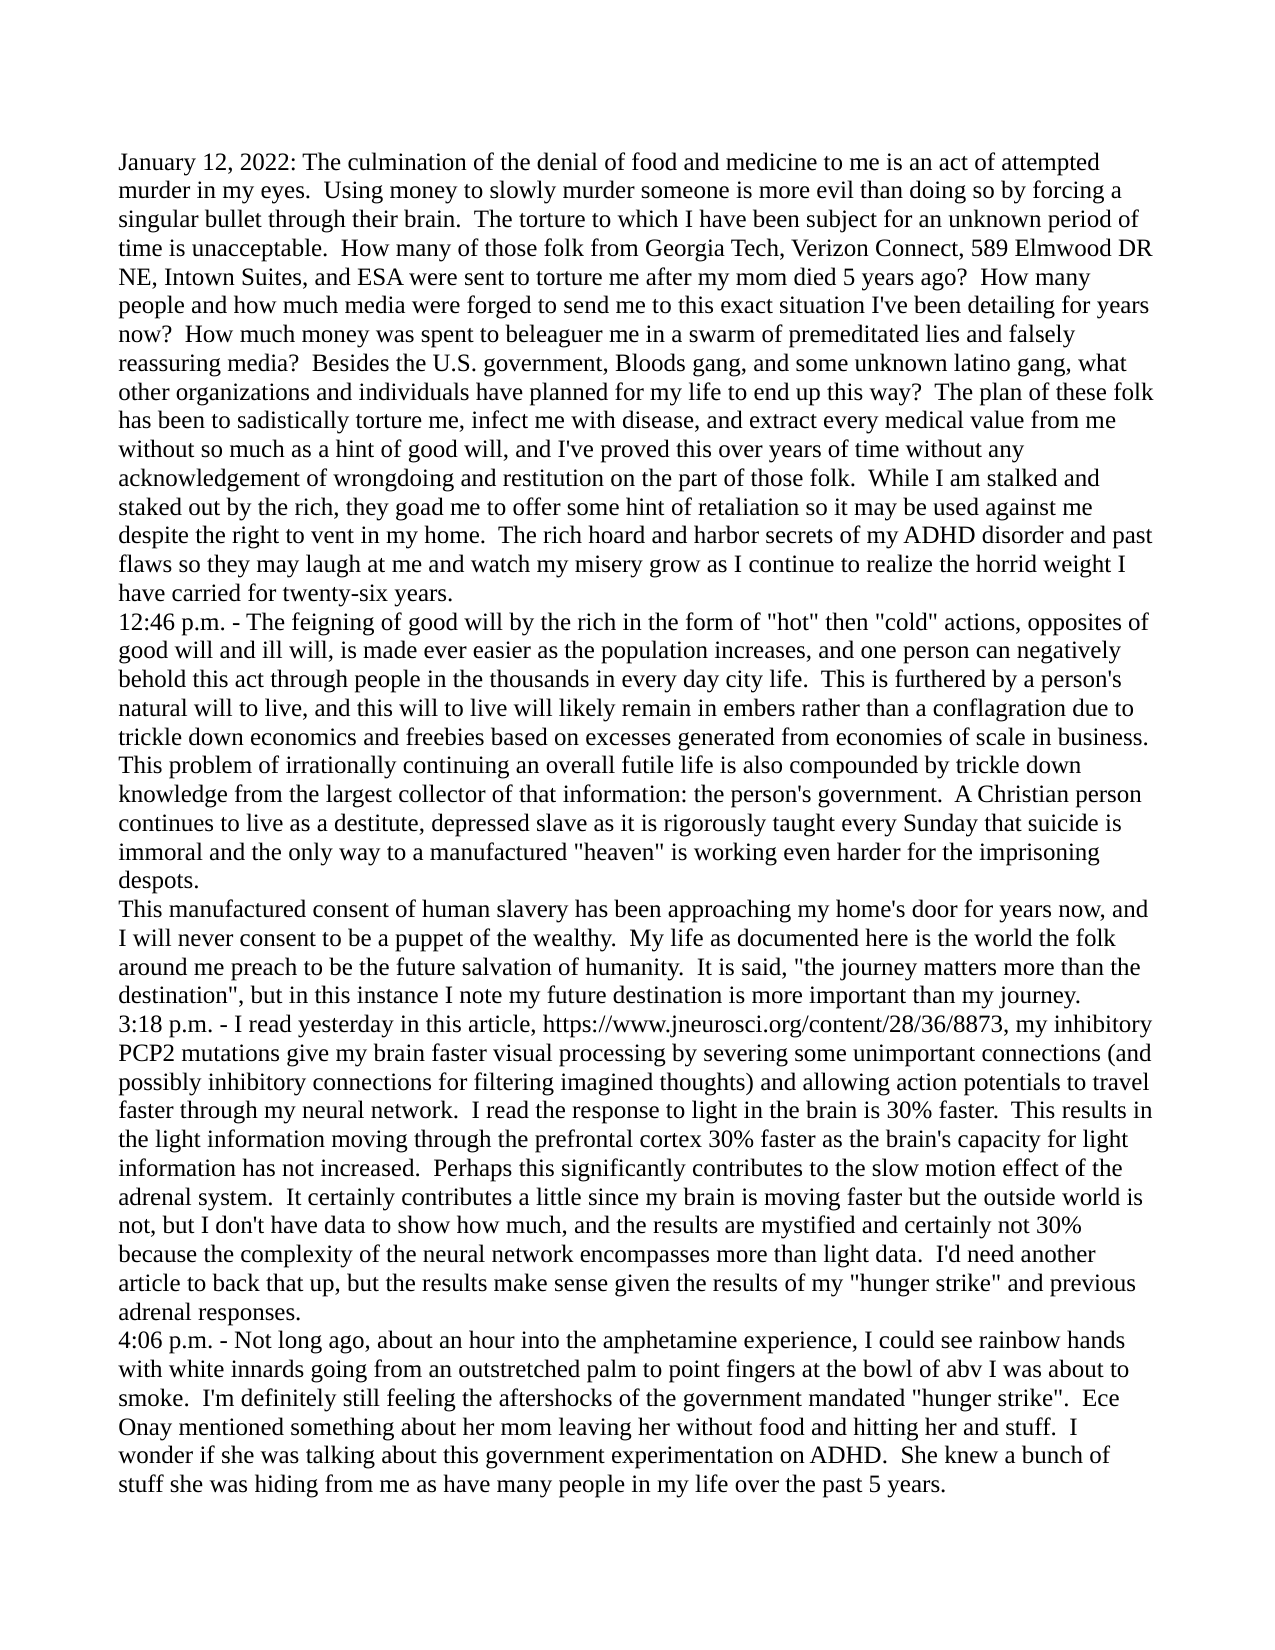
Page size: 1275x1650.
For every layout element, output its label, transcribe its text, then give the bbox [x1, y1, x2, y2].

text 3:18 p.m. - I read yesterday in this article, https://www.jneurosci.org/content/28/36/8873, my inhibitory PCP2 mutations give my brain faster visual processing by severing some unimportant connections (and possibly inhibitory connections for filtering imagined thoughts) and allowing action potentials to travel faster through my neural network. I read the response to light in the brain is 30% faster. This results in the light information moving through the prefrontal cortex 30% faster as the brain's capacity for light information has not increased. Perhaps this significantly contributes to the slow motion effect of the adrenal system. It certainly contributes a little since my brain is moving faster but the outside world is not, but I don't have data to show how much, and the results are mystified and certainly not 30% because the complexity of the neural network encompasses more than light data. I'd need another article to back that up, but the results make sense given the results of my "hunger strike" and previous adrenal responses. [118, 1009, 1157, 1326]
text 4:06 p.m. - Not long ago, about an hour into the amphetamine experience, I could see rainbow hands with white innards going from an outstretched palm to point fingers at the bowl of abv I was about to smoke. I'm definitely still feeling the aftershocks of the government mandated "hunger strike". Ece Onay mentioned something about her mom leaving her without food and hitting her and stuff. I wonder if she was talking about this government experimentation on ADHD. She knew a bunch of stuff she was hiding from me as have many people in my life over the past 5 years. [118, 1326, 1157, 1498]
text This manufactured consent of human slavery has been approaching my home's door for years now, and I will never consent to be a puppet of the wealthy. My life as documented here is the world the folk around me preach to be the future salvation of humanity. It is said, "the journey matters more than the destination", but in this instance I note my future destination is more important than my journey. [118, 894, 1157, 1009]
text 12:46 p.m. - The feigning of good will by the rich in the form of "hot" then "cold" actions, opposites of good will and ill will, is made ever easier as the population increases, and one person can negatively behold this act through people in the thousands in every day city life. This is furthered by a person's natural will to live, and this will to live will likely remain in embers rather than a conflagration due to trickle down economics and freebies based on excesses generated from economies of scale in business. This problem of irrationally continuing an overall futile life is also compounded by trickle down knowledge from the largest collector of that information: the person's government. A Christian person continues to live as a destitute, depressed slave as it is rigorously taught every Sunday that suicide is immoral and the only way to a manufactured "heaven" is working even harder for the imprisoning despots. [118, 607, 1157, 894]
text January 12, 2022: The culmination of the denial of food and medicine to me is an act of attempted murder in my eyes. Using money to slowly murder someone is more evil than doing so by forcing a singular bullet through their brain. The torture to which I have been subject for an unknown period of time is unacceptable. How many of those folk from Georgia Tech, Verizon Connect, 589 Elmwood DR NE, Intown Suites, and ESA were sent to torture me after my mom died 5 years ago? How many people and how much media were forged to send me to this exact situation I've been detailing for years now? How much money was spent to beleaguer me in a swarm of premeditated lies and falsely reassuring media? Besides the U.S. government, Bloods gang, and some unknown latino gang, what other organizations and individuals have planned for my life to end up this way? The plan of these folk has been to sadistically torture me, infect me with disease, and extract every medical value from me without so much as a hint of good will, and I've proved this over years of time without any acknowledgement of wrongdoing and restitution on the part of those folk. While I am stalked and staked out by the rich, they goad me to offer some hint of retaliation so it may be used against me despite the right to vent in my home. The rich hoard and harbor secrets of my ADHD disorder and past flaws so they may laugh at me and watch my misery grow as I continue to realize the horrid weight I have carried for twenty-six years. [118, 147, 1157, 607]
